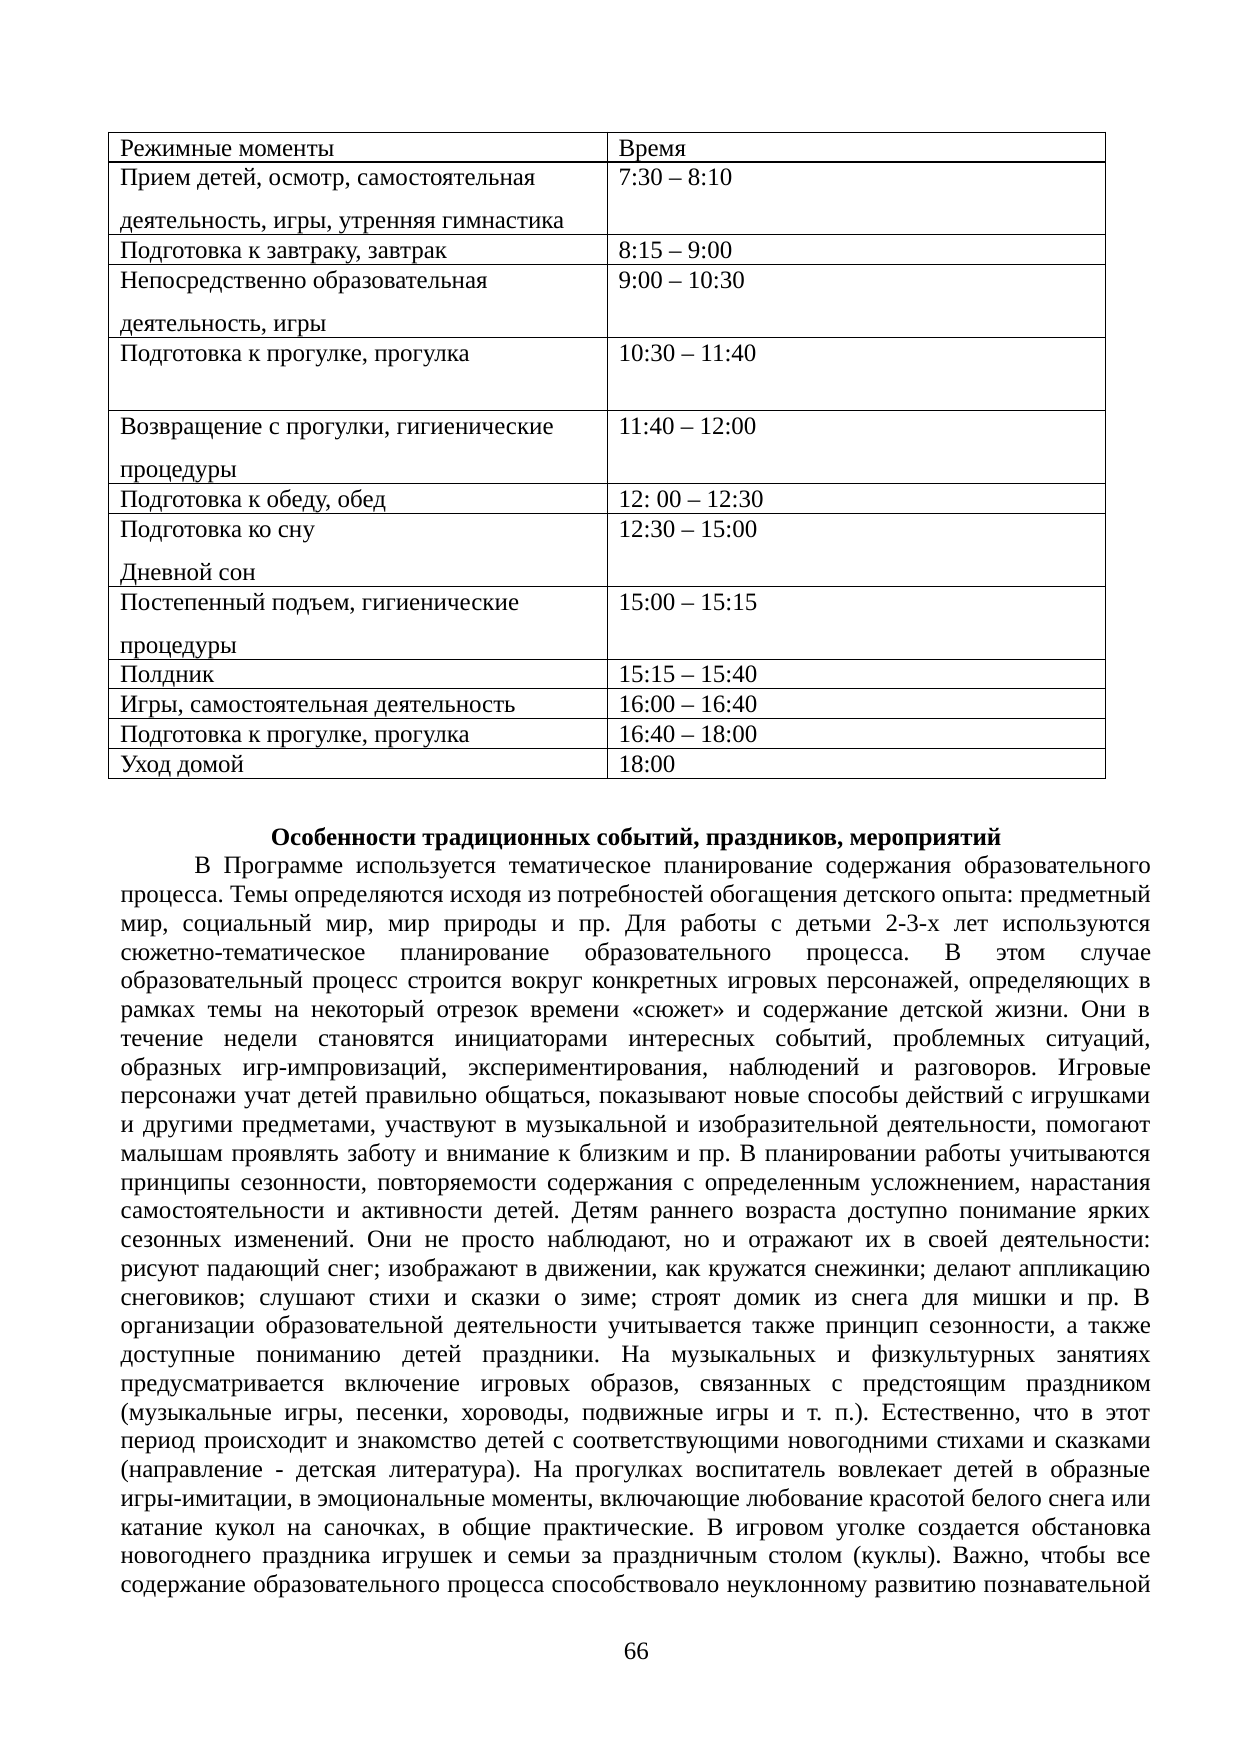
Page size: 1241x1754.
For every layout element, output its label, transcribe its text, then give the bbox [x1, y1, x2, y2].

table_cell Подготовка к прогулке, прогулка [109, 338, 607, 410]
table_cell Прием детей, осмотр, самостоятельная деятельность, игры, утренняя гимнастика [109, 163, 607, 234]
text Особенности традиционных событий, праздников, мероприятий [120, 822, 1152, 851]
table_cell 15:15 – 15:40 [608, 660, 1105, 688]
table_cell 15:00 – 15:15 [608, 587, 1105, 658]
table_cell 12:30 – 15:00 [608, 514, 1105, 586]
table_cell Полдник [109, 660, 607, 688]
table_header Режимные моменты [109, 133, 607, 161]
table_cell 9:00 – 10:30 [608, 265, 1105, 337]
text В Программе используется тематическое планирование содержания образовательного процесса. Темы определяются исходя из потребностей обогащения детского опыта: предметный мир, социальный мир, мир природы и пр. Для работы с детьми 2-3-х лет используются сюжетно-тематическое планирование образовательного процесса. В этом случае образовательный процесс строится вокруг конкретных игровых персонажей, определяющих в рамках темы на некоторый отрезок времени «сюжет» и содержание детской жизни. Они в течение недели становятся инициаторами интересных событий, проблемных ситуаций, образных игр-импровизаций, экспериментирования, наблюдений и разговоров. Игровые персонажи учат детей правильно общаться, показывают новые способы действий с игрушками и другими предметами, участвуют в музыкальной и изобразительной деятельности, помогают малышам проявлять заботу и внимание к близким и пр. В планировании работы учитываются принципы сезонности, повторяемости содержания с определенным усложнением, нарастания самостоятельности и активности детей. Детям раннего возраста доступно понимание ярких сезонных изменений. Они не просто наблюдают, но и отражают их в своей деятельности: рисуют падающий снег; изображают в движении, как кружатся снежинки; делают аппликацию снеговиков; слушают стихи и сказки о зиме; строят домик из снега для мишки и пр. В организации образовательной деятельности учитывается также принцип сезонности, а также доступные пониманию детей праздники. На музыкальных и физкультурных занятиях предусматривается включение игровых образов, связанных с предстоящим праздником (музыкальные игры, песенки, хороводы, подвижные игры и т. п.). Естественно, что в этот период происходит и знакомство детей с соответствующими новогодними стихами и сказками (направление - детская литература). На прогулках воспитатель вовлекает детей в образные игры-имитации, в эмоциональные моменты, включающие любование красотой белого снега или катание кукол на саночках, в общие практические. В игровом уголке создается обстановка новогоднего праздника игрушек и семьи за праздничным столом (куклы). Важно, чтобы все содержание образовательного процесса способствовало неуклонному развитию познавательной [120, 851, 1152, 1598]
table_cell Непосредственно образовательная деятельность, игры [109, 265, 607, 337]
table_cell Подготовка ко сну Дневной сон [109, 514, 607, 586]
table_cell Возвращение с прогулки, гигиенические процедуры [109, 411, 607, 483]
table_cell Подготовка к прогулке, прогулка [109, 719, 607, 748]
table_cell 10:30 – 11:40 [608, 338, 1105, 410]
table_cell 18:00 [608, 749, 1105, 778]
table_cell Подготовка к обеду, обед [109, 484, 607, 513]
table_cell 8:15 – 9:00 [608, 235, 1105, 264]
table_cell 16:40 – 18:00 [608, 719, 1105, 748]
table_header Время [608, 133, 1105, 161]
table_cell 16:00 – 16:40 [608, 689, 1105, 718]
table_cell Подготовка к завтраку, завтрак [109, 235, 607, 264]
table_cell 11:40 – 12:00 [608, 411, 1105, 483]
table_cell 12: 00 – 12:30 [608, 484, 1105, 513]
table_cell 7:30 – 8:10 [608, 163, 1105, 234]
table_cell Игры, самостоятельная деятельность [109, 689, 607, 718]
table_cell Постепенный подъем, гигиенические процедуры [109, 587, 607, 658]
table_cell Уход домой [109, 749, 607, 778]
